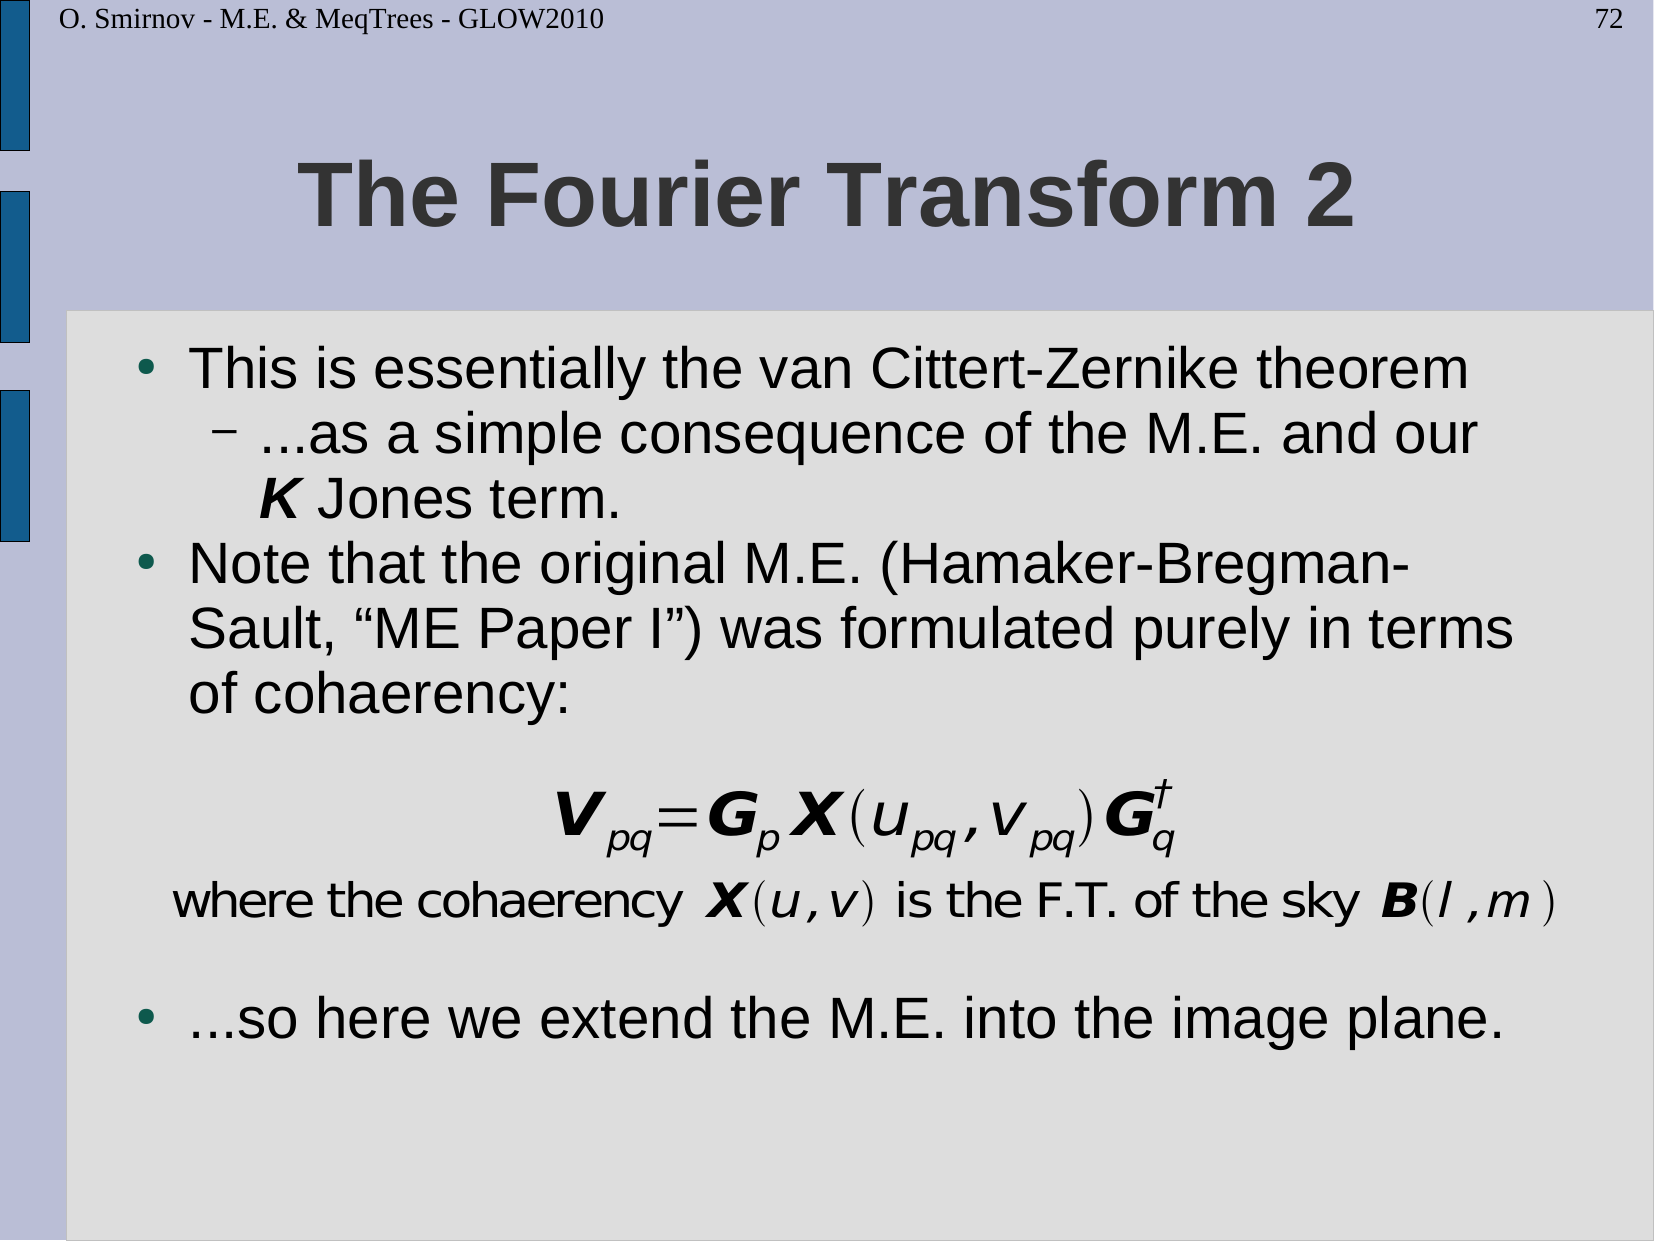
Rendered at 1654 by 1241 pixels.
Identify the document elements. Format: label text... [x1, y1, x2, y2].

title The Fourier Transform 2 [121, 91, 1534, 299]
chart [1531, 773, 1564, 1004]
list This is essentially the van Cittert-Zernike theorem ...as a simple consequence of the M.E. and our K Jones term. Note that the original M.E. (Hamaker-Bregman-Sault, “ME Paper I”) was formulated purely in terms of cohaerency: ...so here we extend the M.E. into the image plane. [118, 335, 1531, 1152]
